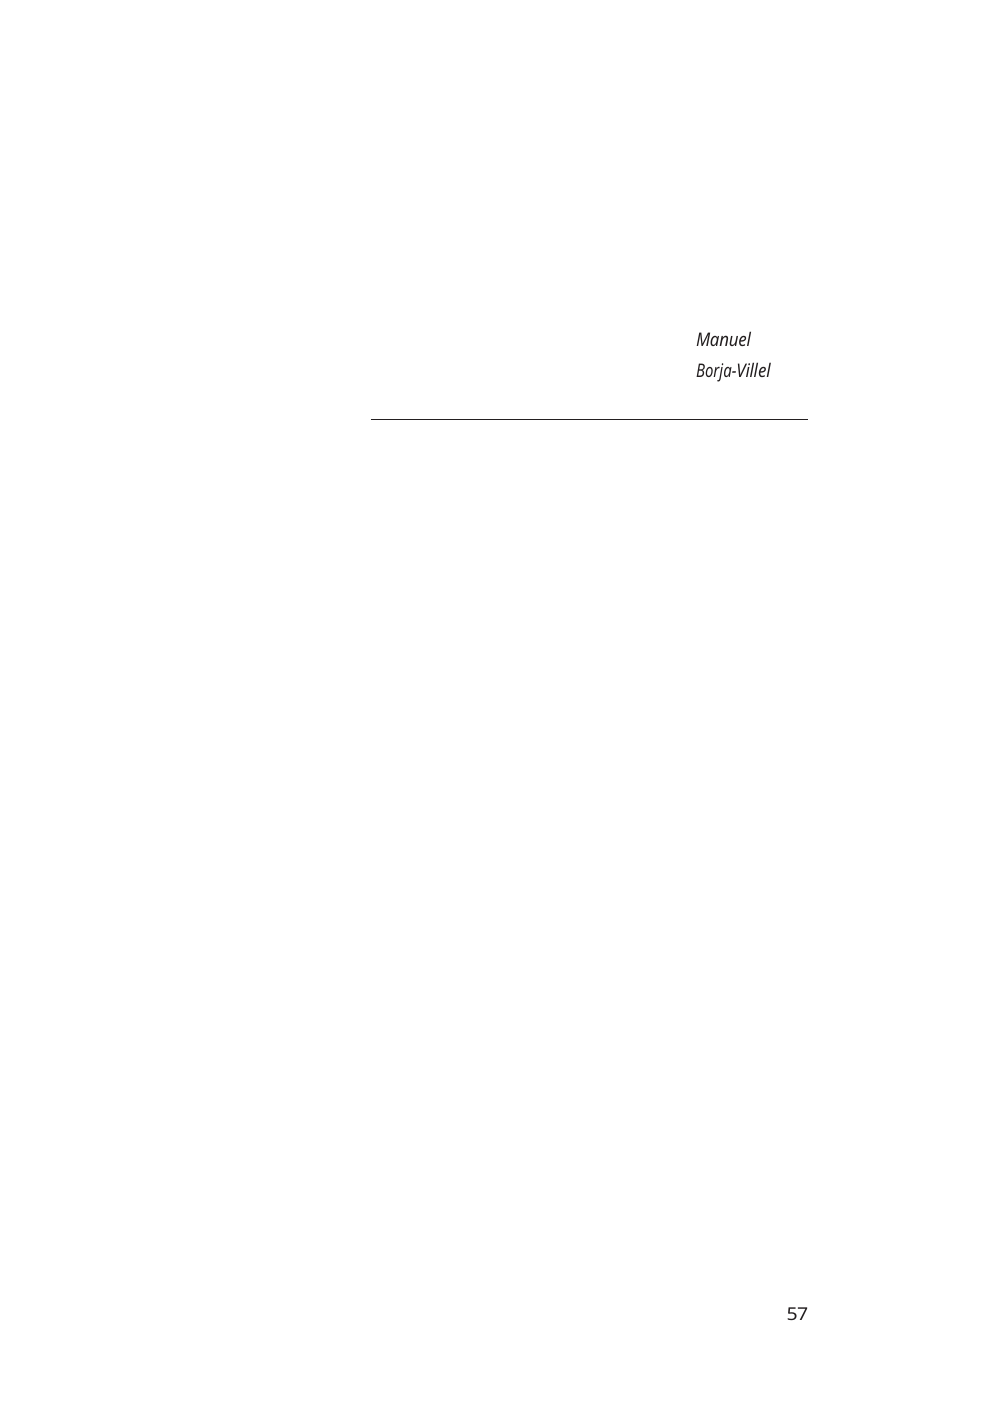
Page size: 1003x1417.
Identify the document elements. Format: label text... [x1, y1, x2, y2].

text Borja-Villel [696, 357, 973, 383]
text Manuel [696, 326, 973, 352]
